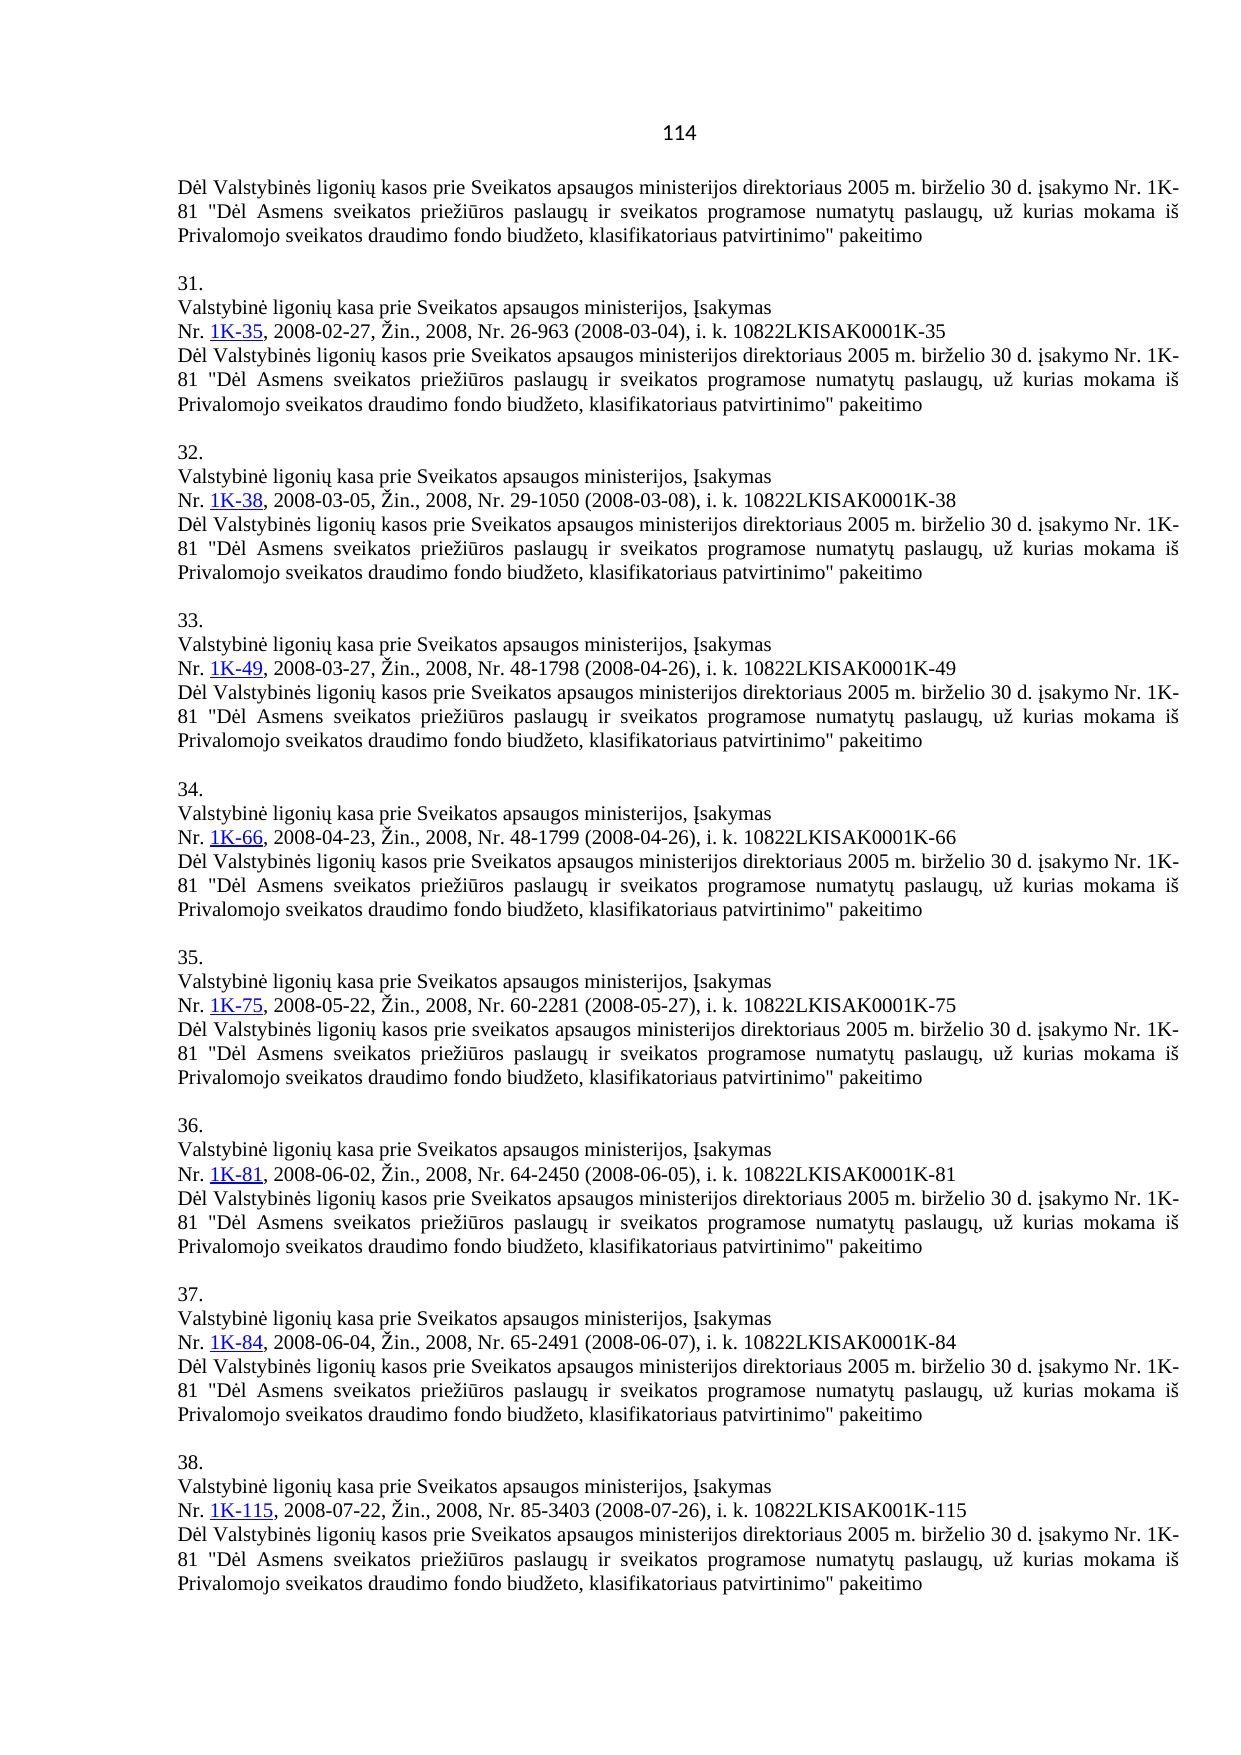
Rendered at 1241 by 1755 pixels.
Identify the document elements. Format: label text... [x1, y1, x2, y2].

text Nr. 1K-49, 2008-03-27, Žin., 2008, Nr. 48-1798 (2008-04-26), i. k. 10822LKISAK0001K-49 [177, 656, 1181, 680]
text 31. [177, 271, 1181, 295]
text Valstybinė ligonių kasa prie Sveikatos apsaugos ministerijos, Įsakymas [177, 1474, 1181, 1498]
text Dėl Valstybinės ligonių kasos prie Sveikatos apsaugos ministerijos direktoriaus 2005 m. birželio 30 d. įsakymo Nr. 1K-81 "Dėl Asmens sveikatos priežiūros paslaugų ir sveikatos programose numatytų paslaugų, už kurias mokama iš Privalomojo sveikatos draudimo fondo biudžeto, klasifikatoriaus patvirtinimo" pakeitimo [177, 343, 1181, 416]
text Valstybinė ligonių kasa prie Sveikatos apsaugos ministerijos, Įsakymas [177, 1306, 1181, 1330]
text Nr. 1K-35, 2008-02-27, Žin., 2008, Nr. 26-963 (2008-03-04), i. k. 10822LKISAK0001K-35 [177, 319, 1181, 343]
text Valstybinė ligonių kasa prie Sveikatos apsaugos ministerijos, Įsakymas [177, 464, 1181, 488]
text Nr. 1K-66, 2008-04-23, Žin., 2008, Nr. 48-1799 (2008-04-26), i. k. 10822LKISAK0001K-66 [177, 824, 1181, 849]
text 32. [177, 439, 1181, 464]
text Dėl Valstybinės ligonių kasos prie Sveikatos apsaugos ministerijos direktoriaus 2005 m. birželio 30 d. įsakymo Nr. 1K-81 "Dėl Asmens sveikatos priežiūros paslaugų ir sveikatos programose numatytų paslaugų, už kurias mokama iš Privalomojo sveikatos draudimo fondo biudžeto, klasifikatoriaus patvirtinimo" pakeitimo [177, 849, 1181, 921]
text 36. [177, 1113, 1181, 1137]
text Nr. 1K-115, 2008-07-22, Žin., 2008, Nr. 85-3403 (2008-07-26), i. k. 10822LKISAK001K-115 [177, 1498, 1181, 1522]
text Dėl Valstybinės ligonių kasos prie Sveikatos apsaugos ministerijos direktoriaus 2005 m. birželio 30 d. įsakymo Nr. 1K-81 "Dėl Asmens sveikatos priežiūros paslaugų ir sveikatos programose numatytų paslaugų, už kurias mokama iš Privalomojo sveikatos draudimo fondo biudžeto, klasifikatoriaus patvirtinimo" pakeitimo [177, 512, 1181, 584]
text 38. [177, 1450, 1181, 1474]
text Dėl Valstybinės ligonių kasos prie Sveikatos apsaugos ministerijos direktoriaus 2005 m. birželio 30 d. įsakymo Nr. 1K-81 "Dėl Asmens sveikatos priežiūros paslaugų ir sveikatos programose numatytų paslaugų, už kurias mokama iš Privalomojo sveikatos draudimo fondo biudžeto, klasifikatoriaus patvirtinimo" pakeitimo [177, 1354, 1181, 1426]
text Valstybinė ligonių kasa prie Sveikatos apsaugos ministerijos, Įsakymas [177, 1137, 1181, 1161]
text Nr. 1K-81, 2008-06-02, Žin., 2008, Nr. 64-2450 (2008-06-05), i. k. 10822LKISAK0001K-81 [177, 1161, 1181, 1186]
text Valstybinė ligonių kasa prie Sveikatos apsaugos ministerijos, Įsakymas [177, 295, 1181, 319]
text Valstybinė ligonių kasa prie Sveikatos apsaugos ministerijos, Įsakymas [177, 801, 1181, 824]
text Valstybinė ligonių kasa prie Sveikatos apsaugos ministerijos, Įsakymas [177, 632, 1181, 656]
text Nr. 1K-38, 2008-03-05, Žin., 2008, Nr. 29-1050 (2008-03-08), i. k. 10822LKISAK0001K-38 [177, 488, 1181, 512]
text Dėl Valstybinės ligonių kasos prie Sveikatos apsaugos ministerijos direktoriaus 2005 m. birželio 30 d. įsakymo Nr. 1K-81 "Dėl Asmens sveikatos priežiūros paslaugų ir sveikatos programose numatytų paslaugų, už kurias mokama iš Privalomojo sveikatos draudimo fondo biudžeto, klasifikatoriaus patvirtinimo" pakeitimo [177, 680, 1181, 752]
text 34. [177, 776, 1181, 801]
text Nr. 1K-84, 2008-06-04, Žin., 2008, Nr. 65-2491 (2008-06-07), i. k. 10822LKISAK0001K-84 [177, 1330, 1181, 1354]
text 37. [177, 1282, 1181, 1306]
text Dėl Valstybinės ligonių kasos prie Sveikatos apsaugos ministerijos direktoriaus 2005 m. birželio 30 d. įsakymo Nr. 1K-81 "Dėl Asmens sveikatos priežiūros paslaugų ir sveikatos programose numatytų paslaugų, už kurias mokama iš Privalomojo sveikatos draudimo fondo biudžeto, klasifikatoriaus patvirtinimo" pakeitimo [177, 175, 1181, 247]
text 33. [177, 608, 1181, 632]
text Nr. 1K-75, 2008-05-22, Žin., 2008, Nr. 60-2281 (2008-05-27), i. k. 10822LKISAK0001K-75 [177, 993, 1181, 1017]
text Dėl Valstybinės ligonių kasos prie Sveikatos apsaugos ministerijos direktoriaus 2005 m. birželio 30 d. įsakymo Nr. 1K-81 "Dėl Asmens sveikatos priežiūros paslaugų ir sveikatos programose numatytų paslaugų, už kurias mokama iš Privalomojo sveikatos draudimo fondo biudžeto, klasifikatoriaus patvirtinimo" pakeitimo [177, 1186, 1181, 1258]
text Valstybinė ligonių kasa prie Sveikatos apsaugos ministerijos, Įsakymas [177, 969, 1181, 993]
text Dėl Valstybinės ligonių kasos prie sveikatos apsaugos ministerijos direktoriaus 2005 m. birželio 30 d. įsakymo Nr. 1K-81 "Dėl Asmens sveikatos priežiūros paslaugų ir sveikatos programose numatytų paslaugų, už kurias mokama iš Privalomojo sveikatos draudimo fondo biudžeto, klasifikatoriaus patvirtinimo" pakeitimo [177, 1017, 1181, 1089]
text Dėl Valstybinės ligonių kasos prie Sveikatos apsaugos ministerijos direktoriaus 2005 m. birželio 30 d. įsakymo Nr. 1K-81 "Dėl Asmens sveikatos priežiūros paslaugų ir sveikatos programose numatytų paslaugų, už kurias mokama iš Privalomojo sveikatos draudimo fondo biudžeto, klasifikatoriaus patvirtinimo" pakeitimo [177, 1522, 1181, 1594]
text 35. [177, 945, 1181, 969]
